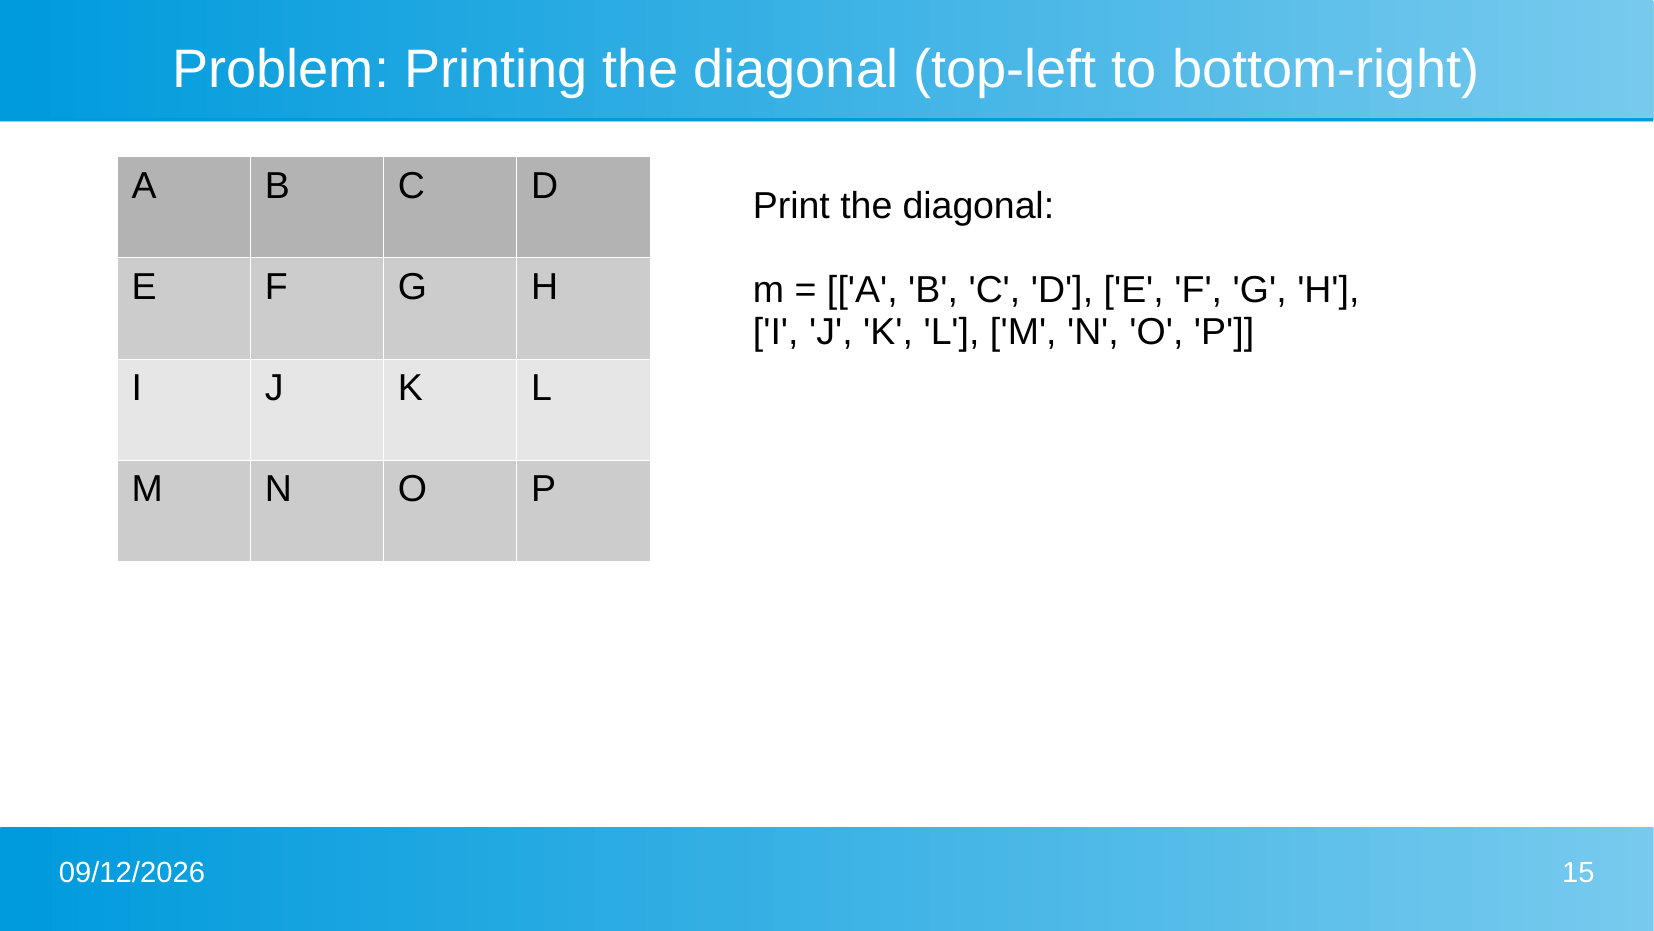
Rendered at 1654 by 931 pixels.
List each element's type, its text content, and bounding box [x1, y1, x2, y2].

title Problem: Printing the diagonal (top-left to bottom-right) [59, 29, 1595, 108]
table_cell L [517, 360, 650, 460]
table_cell M [118, 461, 250, 561]
table_cell E [118, 258, 250, 359]
table_header A [118, 157, 250, 257]
table_cell G [384, 258, 516, 359]
table_cell P [517, 461, 650, 561]
table_header D [517, 157, 650, 257]
table_header B [251, 157, 383, 257]
table_cell F [251, 258, 383, 359]
table_cell H [517, 258, 650, 359]
table_cell K [384, 360, 516, 460]
text_box Print the diagonal: m = [['A', 'B', 'C', 'D'], ['E', 'F', 'G', 'H'], ['I', 'J', 'K', 'L'], ['M', 'N', 'O', 'P']] [738, 177, 1595, 360]
table_cell O [384, 461, 516, 561]
table_cell J [251, 360, 383, 460]
table_cell I [118, 360, 250, 460]
table_cell N [251, 461, 383, 561]
table_header C [384, 157, 516, 257]
